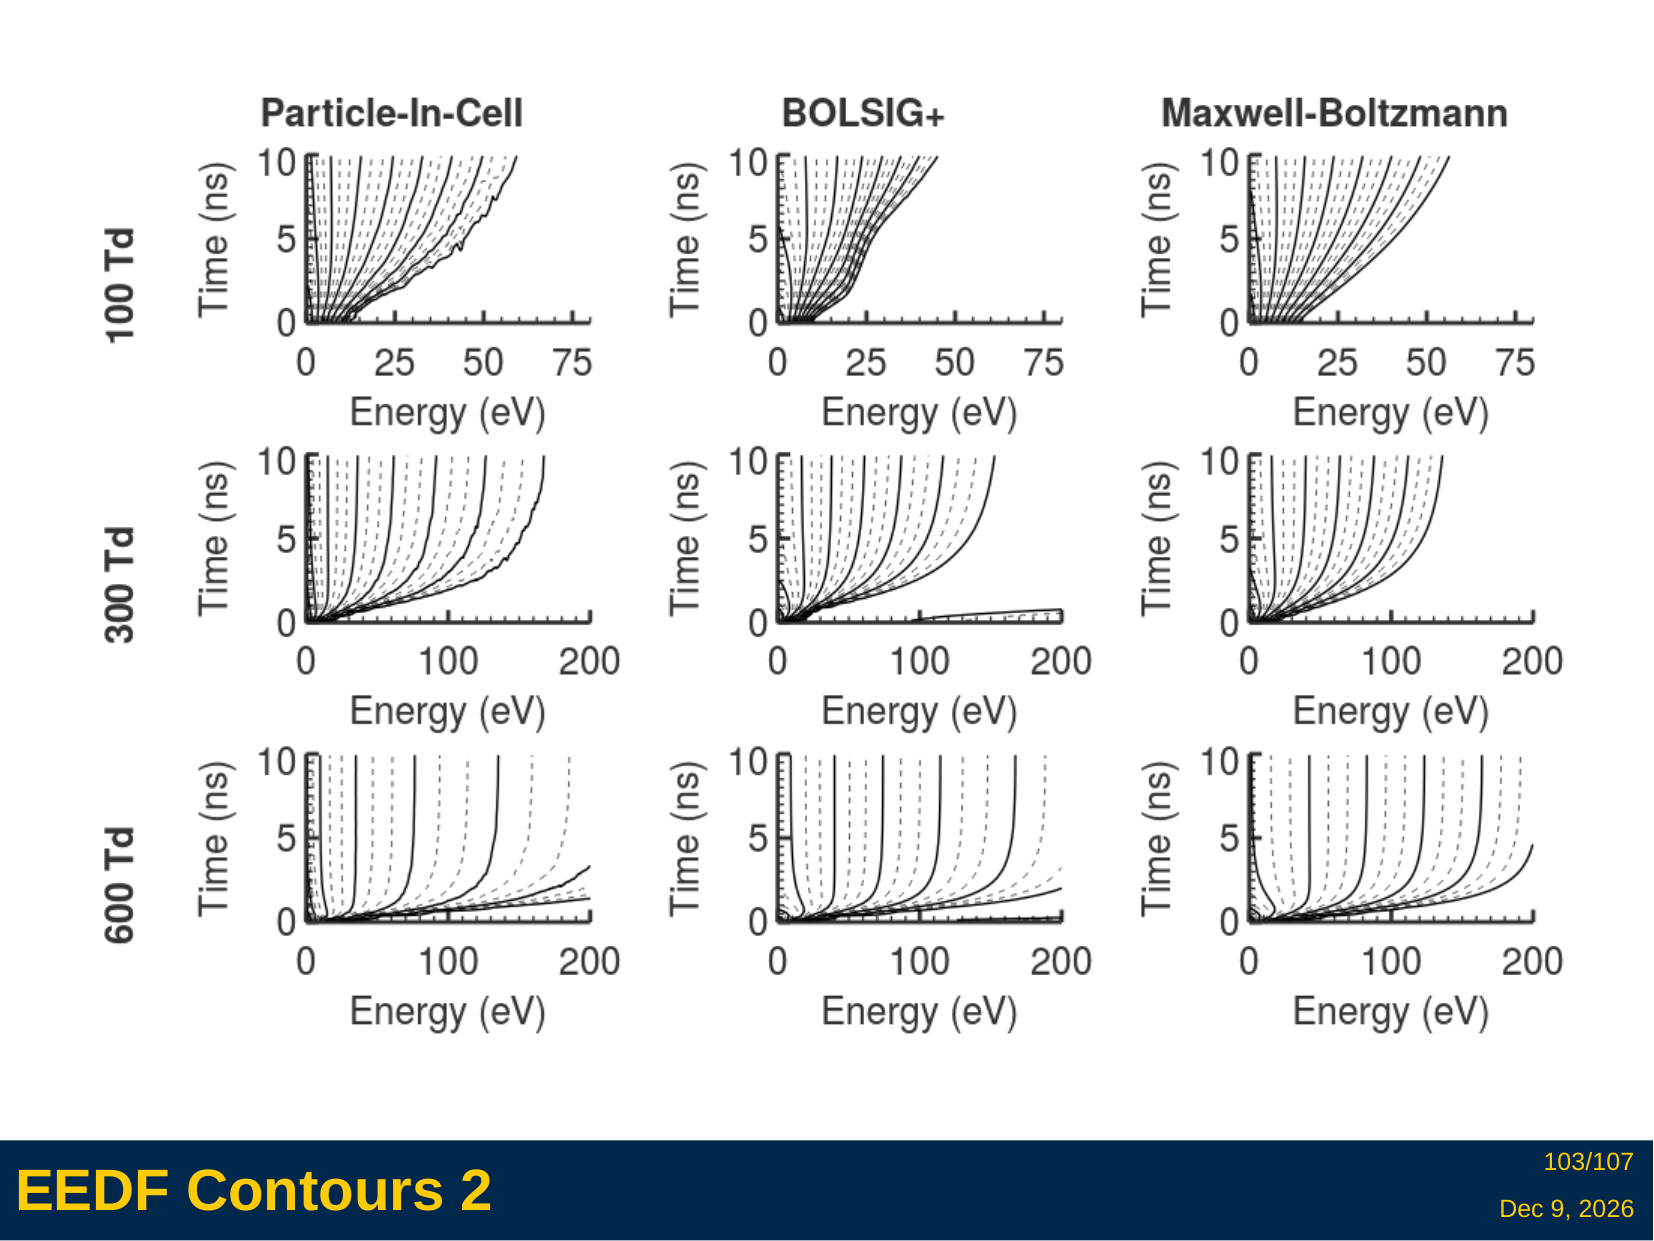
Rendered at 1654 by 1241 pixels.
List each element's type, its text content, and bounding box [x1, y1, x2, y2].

picture [82, 89, 1571, 1035]
title EEDF Contours 2 [14, 1140, 1380, 1241]
